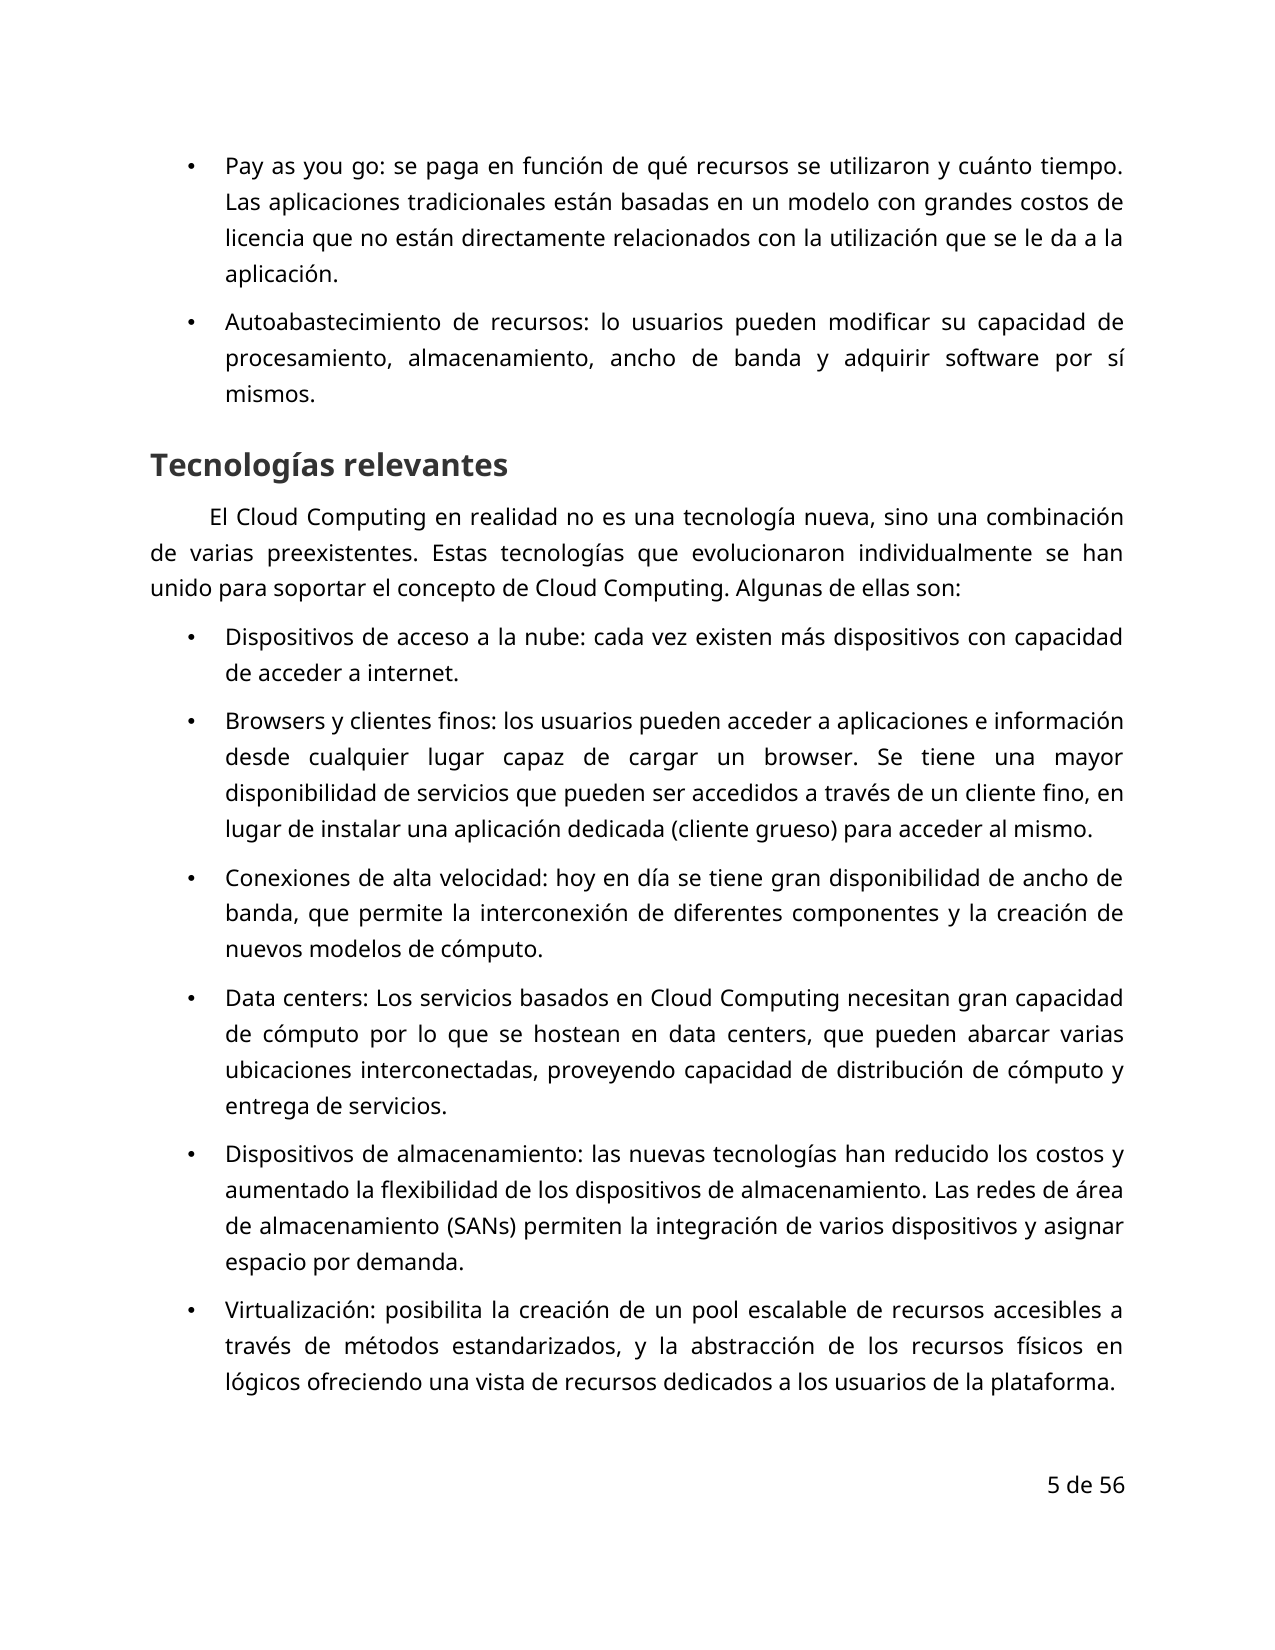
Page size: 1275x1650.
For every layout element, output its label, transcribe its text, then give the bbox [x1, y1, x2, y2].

list Dispositivos de almacenamiento: las nuevas tecnologías han reducido los costos y aumentado la flexibilidad de los dispositivos de almacenamiento. Las redes de área de almacenamiento (SANs) permiten la integración de varios dispositivos y asignar espacio por demanda. [187, 1138, 1125, 1277]
list Conexiones de alta velocidad: hoy en día se tiene gran disponibilidad de ancho de banda, que permite la interconexión de diferentes componentes y la creación de nuevos modelos de cómputo. [187, 861, 1125, 964]
list Pay as you go: se paga en función de qué recursos se utilizaron y cuánto tiempo. Las aplicaciones tradicionales están basadas en un modelo con grandes costos de licencia que no están directamente relacionados con la utilización que se le da a la aplicación. [187, 150, 1125, 289]
list Autoabastecimiento de recursos: lo usuarios pueden modificar su capacidad de procesamiento, almacenamiento, ancho de banda y adquirir software por sí mismos. [187, 306, 1125, 409]
list Data centers: Los servicios basados en Cloud Computing necesitan gran capacidad de cómputo por lo que se hostean en data centers, que pueden abarcar varias ubicaciones interconectadas, proveyendo capacidad de distribución de cómputo y entrega de servicios. [187, 982, 1125, 1121]
subtitle Tecnologías relevantes [150, 443, 1125, 486]
text El Cloud Computing en realidad no es una tecnología nueva, sino una combinación de varias preexistentes. Estas tecnologías que evolucionaron individualmente se han unido para soportar el concepto de Cloud Computing. Algunas de ellas son: [150, 501, 1125, 604]
list Browsers y clientes finos: los usuarios pueden acceder a aplicaciones e información desde cualquier lugar capaz de cargar un browser. Se tiene una mayor disponibilidad de servicios que pueden ser accedidos a través de un cliente fino, en lugar de instalar una aplicación dedicada (cliente grueso) para acceder al mismo. [187, 705, 1125, 844]
list Dispositivos de acceso a la nube: cada vez existen más dispositivos con capacidad de acceder a internet. [187, 621, 1125, 688]
list Virtualización: posibilita la creación de un pool escalable de recursos accesibles a través de métodos estandarizados, y la abstracción de los recursos físicos en lógicos ofreciendo una vista de recursos dedicados a los usuarios de la plataforma. [187, 1294, 1125, 1397]
